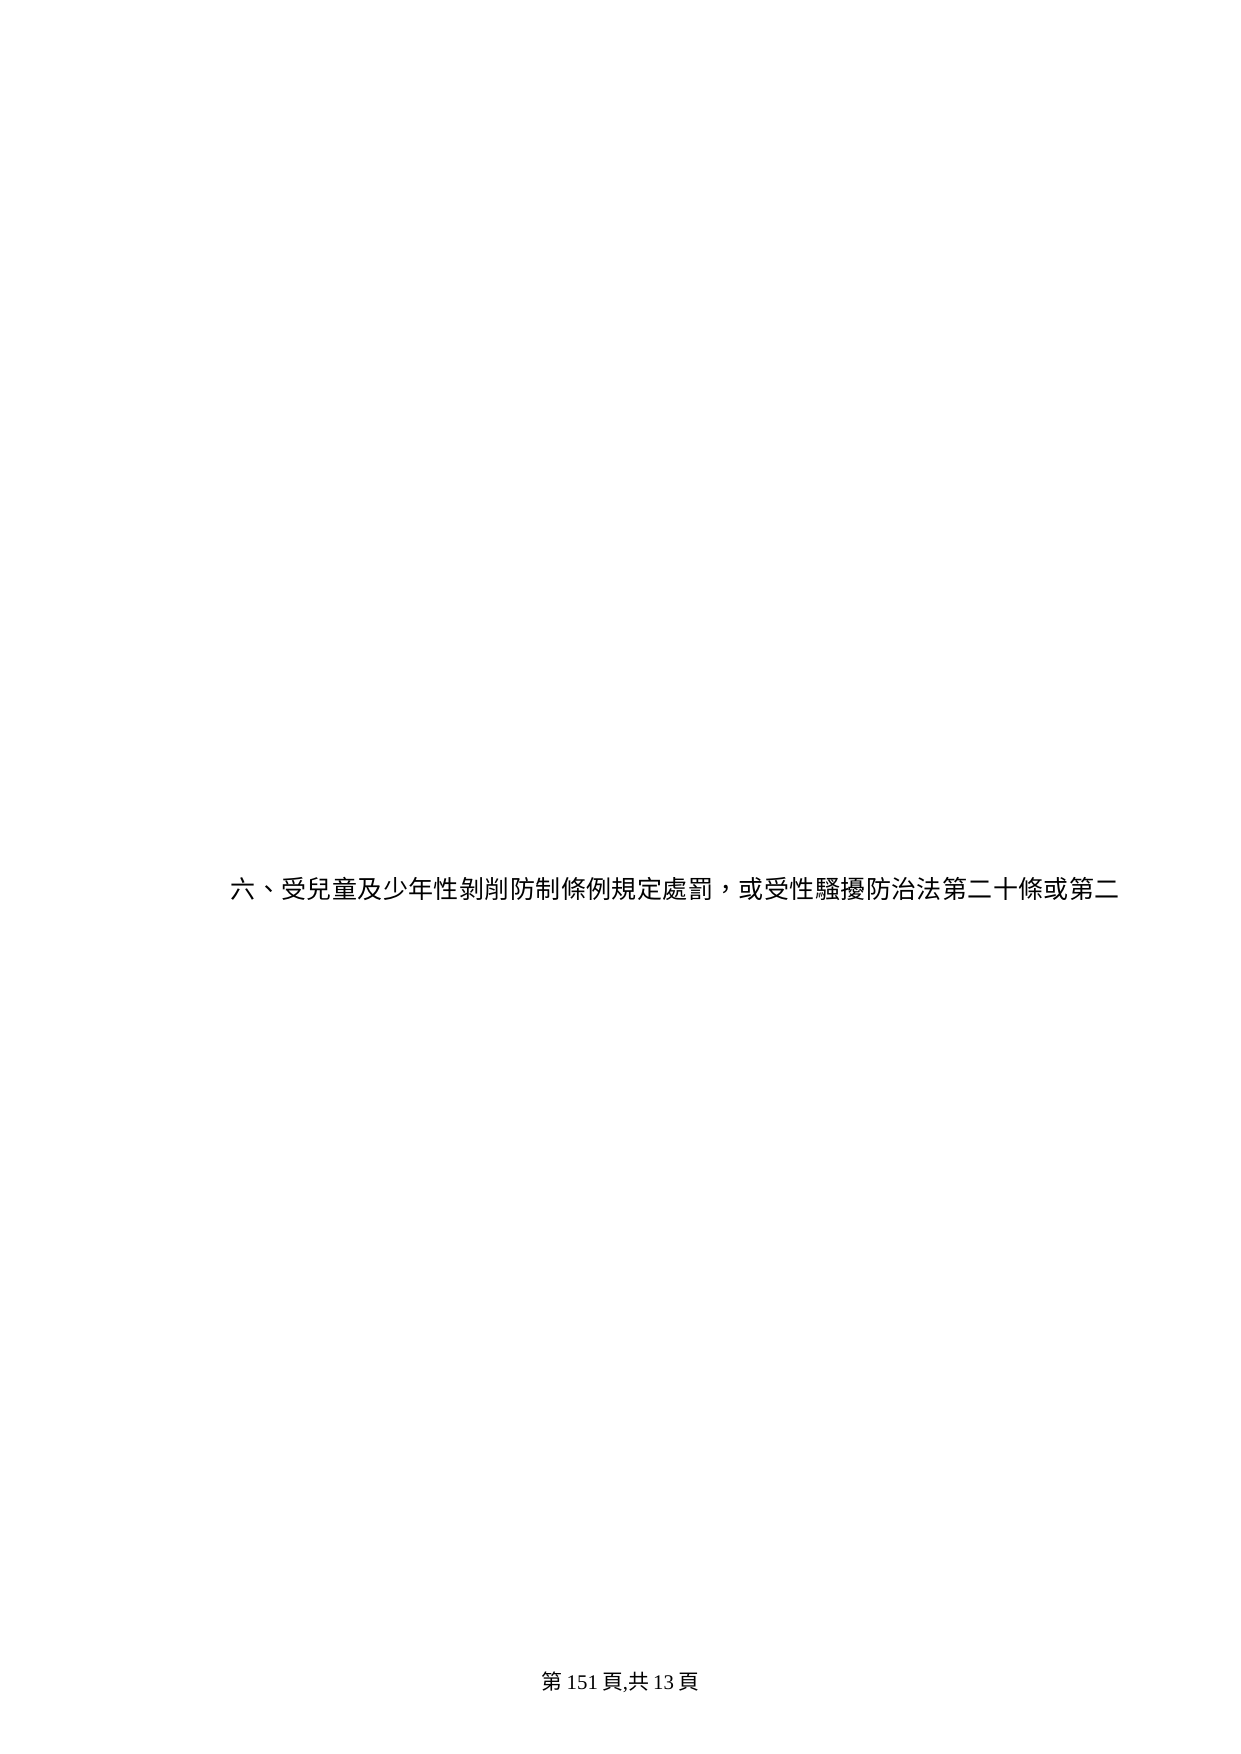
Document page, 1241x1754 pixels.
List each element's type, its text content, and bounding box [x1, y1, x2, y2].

text 六、受兒童及少年性剝削防制條例規定處罰，或受性騷擾防治法第二十條或第二 [230, 846, 1122, 908]
